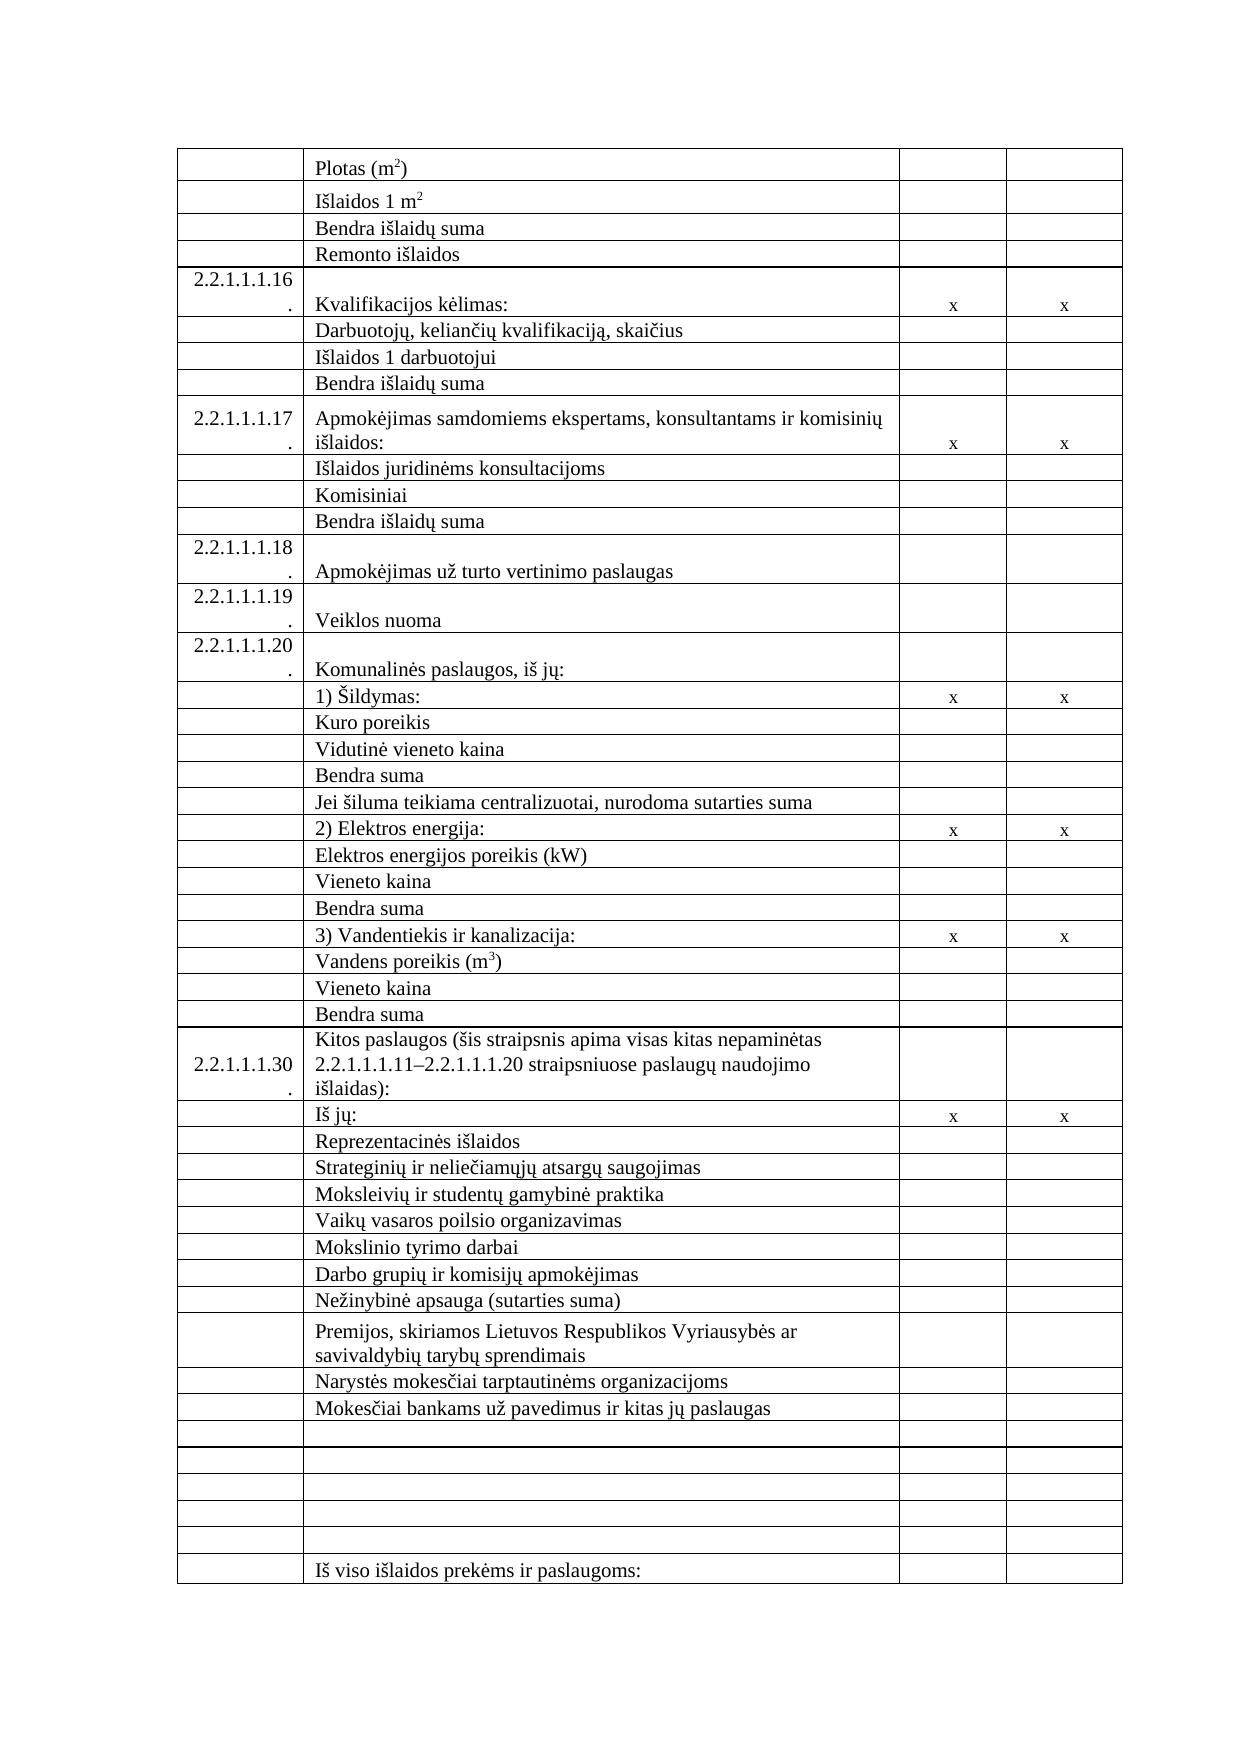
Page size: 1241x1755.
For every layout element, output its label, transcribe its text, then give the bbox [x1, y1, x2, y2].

table_cell Strateginių ir neliečiamųjų atsargų saugojimas [304, 1154, 899, 1179]
table_cell Kvalifikacijos kėlimas: [304, 268, 899, 316]
table_cell [900, 149, 1006, 180]
table_cell Mokslinio tyrimo darbai [304, 1234, 899, 1259]
table_cell 2.2.1.1.1.20. [178, 633, 303, 681]
table_cell x [1007, 268, 1122, 316]
table_cell [900, 370, 1006, 395]
table_cell [178, 1448, 303, 1473]
table_cell [1007, 1180, 1122, 1206]
table_cell [178, 455, 303, 480]
table_cell [178, 709, 303, 734]
table_cell Apmokėjimas samdomiems ekspertams, konsultantams ir komisinių išlaidos: [304, 396, 899, 454]
table_cell Vieneto kaina [304, 974, 899, 1000]
table_cell [900, 868, 1006, 893]
table_cell [1007, 709, 1122, 734]
table_cell Bendra išlaidų suma [304, 370, 899, 395]
table_cell Kitos paslaugos (šis straipsnis apima visas kitas nepaminėtas 2.2.1.1.1.11–2.2.1.1.1.20 straipsniuose paslaugų naudojimo išlaidas): [304, 1028, 899, 1099]
table_cell [900, 481, 1006, 507]
table_cell [1007, 584, 1122, 632]
table_cell 2.2.1.1.1.30. [178, 1028, 303, 1099]
table_cell [178, 948, 303, 973]
table_cell Išlaidos juridinėms konsultacijoms [304, 455, 899, 480]
table_cell x [900, 268, 1006, 316]
table_cell [1007, 788, 1122, 814]
table_cell [900, 1554, 1006, 1582]
table_cell [178, 1554, 303, 1582]
table_cell Remonto išlaidos [304, 241, 899, 266]
table_cell Komisiniai [304, 481, 899, 507]
table_cell [178, 1207, 303, 1232]
table_cell Bendra išlaidų suma [304, 214, 899, 240]
table_cell Vieneto kaina [304, 868, 899, 893]
table_cell [900, 535, 1006, 583]
table_cell [900, 1207, 1006, 1232]
table_cell [1007, 895, 1122, 920]
table_cell Išlaidos 1 m2 [304, 181, 899, 213]
table_cell [1007, 535, 1122, 583]
table_cell [1007, 1154, 1122, 1179]
table_cell [900, 709, 1006, 734]
table_cell [304, 1421, 899, 1446]
table_cell [178, 1394, 303, 1420]
table_cell [900, 1313, 1006, 1367]
table_cell [304, 1527, 899, 1553]
table_cell [178, 788, 303, 814]
table_cell [178, 974, 303, 1000]
table_cell [1007, 868, 1122, 893]
table_cell [900, 895, 1006, 920]
table_cell [900, 508, 1006, 533]
table_cell [900, 1448, 1006, 1473]
table_cell x [900, 682, 1006, 708]
table_cell [900, 948, 1006, 973]
table_cell [900, 1234, 1006, 1259]
table_cell [178, 868, 303, 893]
table_cell Komunalinės paslaugos, iš jų: [304, 633, 899, 681]
table_cell [178, 735, 303, 761]
table_cell [1007, 974, 1122, 1000]
table_cell [178, 762, 303, 787]
table_cell 3) Vandentiekis ir kanalizacija: [304, 921, 899, 947]
table_cell [178, 1127, 303, 1153]
table_cell [1007, 1127, 1122, 1153]
table_cell Apmokėjimas už turto vertinimo paslaugas [304, 535, 899, 583]
table_cell [1007, 214, 1122, 240]
table_cell 2.2.1.1.1.19. [178, 584, 303, 632]
table_cell Bendra suma [304, 895, 899, 920]
table_cell Vaikų vasaros poilsio organizavimas [304, 1207, 899, 1232]
table_cell [1007, 1554, 1122, 1582]
table_cell [178, 1101, 303, 1126]
table_cell [1007, 1394, 1122, 1420]
table_cell Mokesčiai bankams už pavedimus ir kitas jų paslaugas [304, 1394, 899, 1420]
table_cell [304, 1501, 899, 1526]
table_cell 2.2.1.1.1.16. [178, 268, 303, 316]
table_cell [178, 1474, 303, 1499]
table_cell [900, 1001, 1006, 1026]
table_cell Plotas (m2) [304, 149, 899, 180]
table_cell Vandens poreikis (m3) [304, 948, 899, 973]
table_cell [178, 815, 303, 840]
table_cell x [1007, 921, 1122, 947]
table_cell [900, 1180, 1006, 1206]
table_cell [900, 633, 1006, 681]
table_cell Veiklos nuoma [304, 584, 899, 632]
table_cell [178, 214, 303, 240]
table_cell Moksleivių ir studentų gamybinė praktika [304, 1180, 899, 1206]
table_cell [900, 762, 1006, 787]
table_cell [900, 241, 1006, 266]
table_cell 2) Elektros energija: [304, 815, 899, 840]
table_cell x [900, 396, 1006, 454]
table_cell [1007, 1234, 1122, 1259]
table_cell Vidutinė vieneto kaina [304, 735, 899, 761]
table_cell [178, 1154, 303, 1179]
table_cell Iš jų: [304, 1101, 899, 1126]
table_cell [900, 214, 1006, 240]
table_cell [178, 1234, 303, 1259]
table_cell [178, 508, 303, 533]
table_cell [178, 1313, 303, 1367]
table_cell [178, 682, 303, 708]
table_cell [1007, 1527, 1122, 1553]
table_cell [900, 584, 1006, 632]
table_cell [900, 1127, 1006, 1153]
table_cell [900, 1028, 1006, 1099]
table_cell Darbo grupių ir komisijų apmokėjimas [304, 1260, 899, 1286]
table_cell [900, 1474, 1006, 1499]
table_cell Premijos, skiriamos Lietuvos Respublikos Vyriausybės ar savivaldybių tarybų sprendimais [304, 1313, 899, 1367]
table_cell [1007, 181, 1122, 213]
table_cell [178, 841, 303, 867]
table_cell [900, 788, 1006, 814]
table_cell [178, 317, 303, 342]
table_cell [1007, 343, 1122, 369]
table_cell [1007, 1313, 1122, 1367]
table_cell [1007, 1287, 1122, 1312]
table_cell x [900, 921, 1006, 947]
table_cell [900, 735, 1006, 761]
table_cell [900, 1501, 1006, 1526]
table_cell Bendra suma [304, 1001, 899, 1026]
table_cell [178, 1287, 303, 1312]
table_cell Jei šiluma teikiama centralizuotai, nurodoma sutarties suma [304, 788, 899, 814]
table_cell [178, 1368, 303, 1393]
table_cell [900, 841, 1006, 867]
table_cell [178, 1421, 303, 1446]
table_cell [1007, 633, 1122, 681]
table_cell [1007, 149, 1122, 180]
table_cell [1007, 1448, 1122, 1473]
table_cell Išlaidos 1 darbuotojui [304, 343, 899, 369]
table_cell x [1007, 396, 1122, 454]
table_cell [1007, 241, 1122, 266]
table_cell [178, 1527, 303, 1553]
table_cell [1007, 370, 1122, 395]
table_cell [900, 181, 1006, 213]
table_cell x [900, 1101, 1006, 1126]
table_cell 2.2.1.1.1.18. [178, 535, 303, 583]
table_cell [900, 1527, 1006, 1553]
table_cell [1007, 735, 1122, 761]
table_cell [178, 181, 303, 213]
table_cell [1007, 1001, 1122, 1026]
table_cell Darbuotojų, keliančių kvalifikaciją, skaičius [304, 317, 899, 342]
table_cell [900, 317, 1006, 342]
table_cell x [1007, 682, 1122, 708]
table_cell [178, 241, 303, 266]
table_cell [1007, 841, 1122, 867]
table_cell [1007, 1260, 1122, 1286]
table_cell [304, 1474, 899, 1499]
table_cell Nežinybinė apsauga (sutarties suma) [304, 1287, 899, 1312]
table_cell [900, 1394, 1006, 1420]
table_cell Bendra išlaidų suma [304, 508, 899, 533]
table_cell Kuro poreikis [304, 709, 899, 734]
table_cell [900, 1260, 1006, 1286]
table_cell [900, 343, 1006, 369]
table_cell [1007, 1501, 1122, 1526]
table_cell Elektros energijos poreikis (kW) [304, 841, 899, 867]
table_cell [178, 1180, 303, 1206]
table_cell Iš viso išlaidos prekėms ir paslaugoms: [304, 1554, 899, 1582]
table_cell [178, 1001, 303, 1026]
table_cell 2.2.1.1.1.17. [178, 396, 303, 454]
table_cell [900, 1154, 1006, 1179]
table_cell [178, 370, 303, 395]
table_cell [900, 1287, 1006, 1312]
table_cell [1007, 1207, 1122, 1232]
table_cell Narystės mokesčiai tarptautinėms organizacijoms [304, 1368, 899, 1393]
table_cell [900, 1368, 1006, 1393]
table_cell [900, 455, 1006, 480]
table_cell [178, 149, 303, 180]
table_cell [1007, 1474, 1122, 1499]
table_cell [178, 481, 303, 507]
table_cell [178, 921, 303, 947]
table_cell [178, 1260, 303, 1286]
table_cell [1007, 948, 1122, 973]
table_cell [900, 974, 1006, 1000]
table_cell [900, 1421, 1006, 1446]
table_cell 1) Šildymas: [304, 682, 899, 708]
table_cell [178, 343, 303, 369]
table_cell [1007, 455, 1122, 480]
table_cell [1007, 508, 1122, 533]
table_cell x [900, 815, 1006, 840]
table_cell [1007, 1028, 1122, 1099]
table_cell [1007, 1368, 1122, 1393]
table_cell [178, 895, 303, 920]
table_cell [1007, 481, 1122, 507]
table_cell [178, 1501, 303, 1526]
table_cell Bendra suma [304, 762, 899, 787]
table_cell [304, 1448, 899, 1473]
table_cell [1007, 762, 1122, 787]
table_cell [1007, 317, 1122, 342]
table_cell Reprezentacinės išlaidos [304, 1127, 899, 1153]
table_cell x [1007, 815, 1122, 840]
table_cell [1007, 1421, 1122, 1446]
table_cell x [1007, 1101, 1122, 1126]
